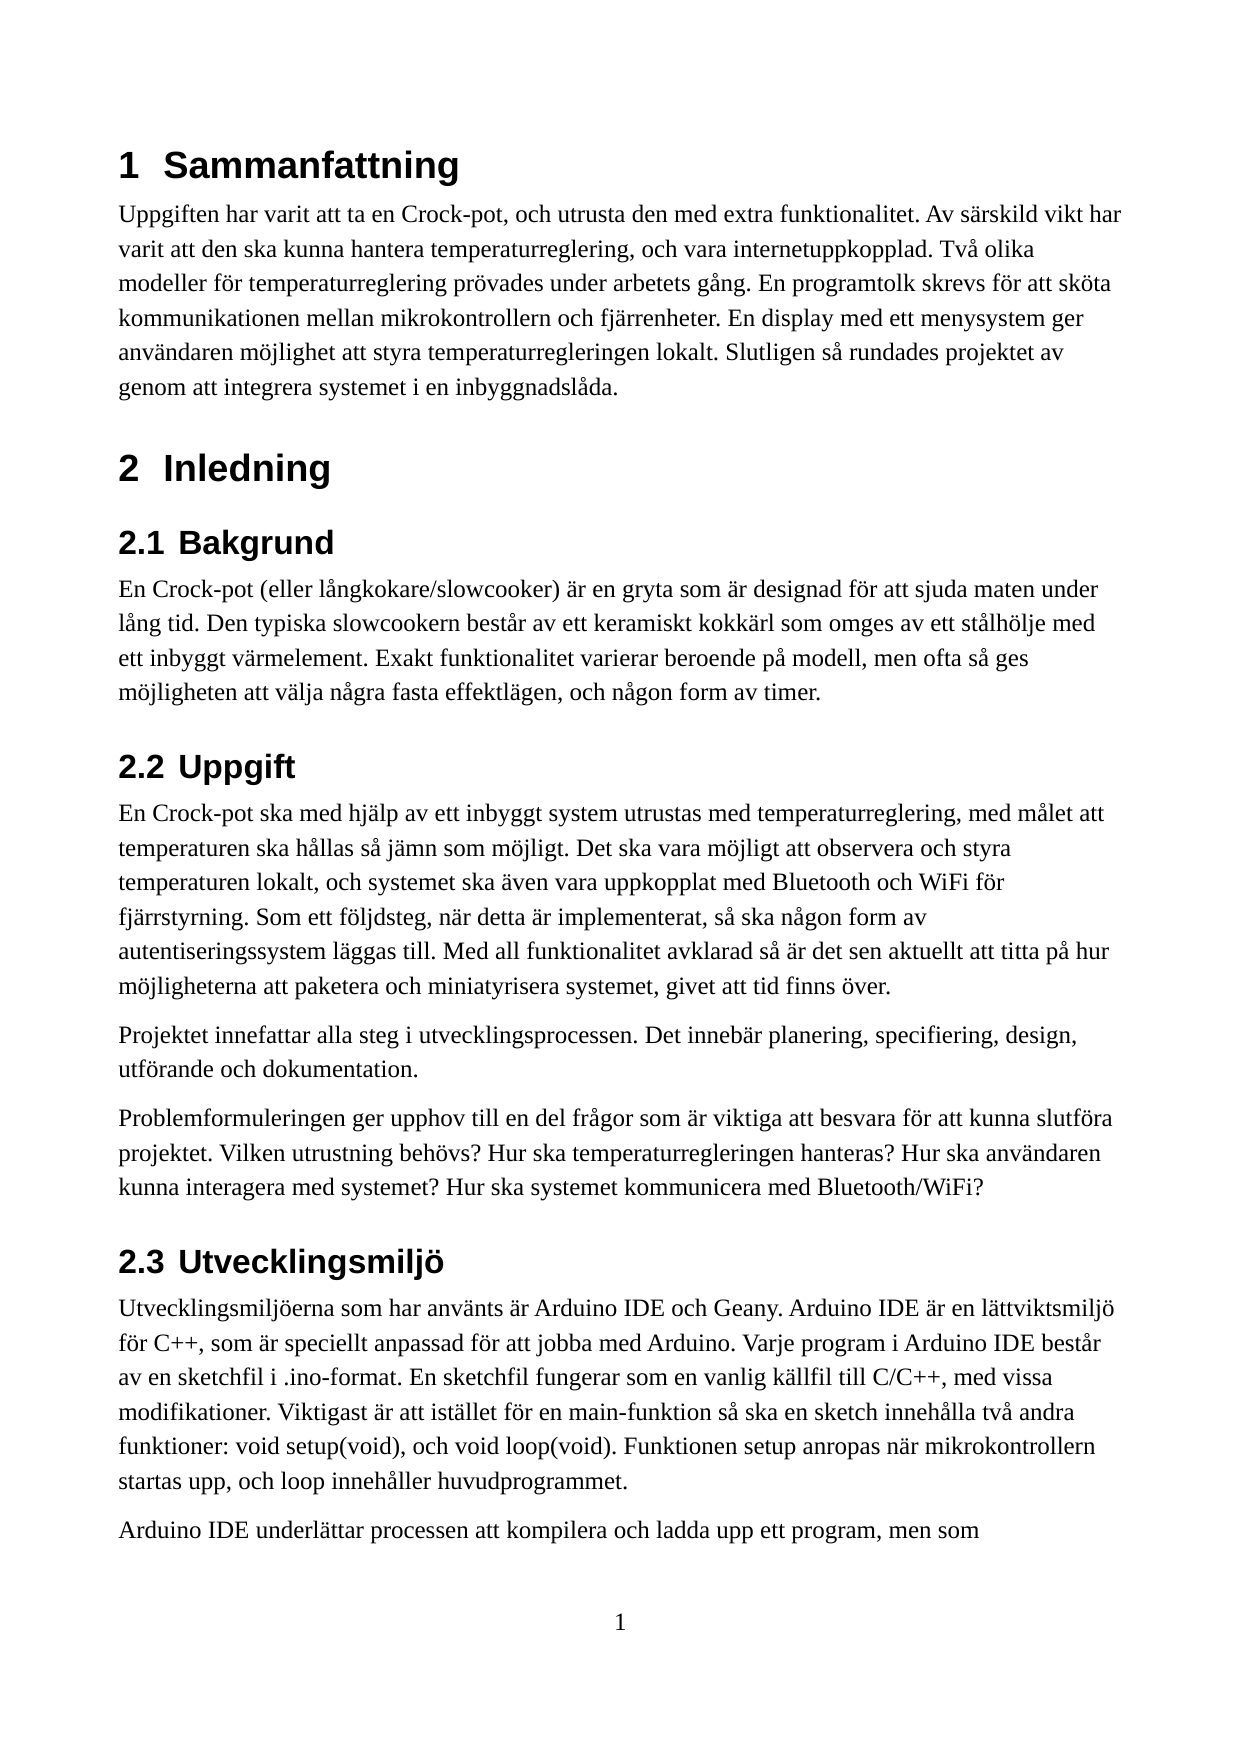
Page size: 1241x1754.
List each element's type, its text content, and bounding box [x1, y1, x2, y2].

subtitle Uppgift [118, 747, 1122, 786]
text Arduino IDE underlättar processen att kompilera och ladda upp ett program, men som [118, 1515, 1122, 1543]
subtitle Utvecklingsmiljö [118, 1242, 1122, 1281]
text En Crock-pot ska med hjälp av ett inbyggt system utrustas med temperaturreglering, med målet att temperaturen ska hållas så jämn som möjligt. Det ska vara möjligt att observera och styra temperaturen lokalt, och systemet ska även vara uppkopplat med Bluetooth och WiFi för fjärrstyrning. Som ett följdsteg, när detta är implementerat, så ska någon form av autentiseringssystem läggas till. Med all funktionalitet avklarad så är det sen aktuellt att titta på hur möjligheterna att paketera och miniatyrisera systemet, givet att tid finns över. [118, 798, 1122, 999]
text Utvecklingsmiljöerna som har använts är Arduino IDE och Geany. Arduino IDE är en lättviktsmiljö för C++, som är speciellt anpassad för att jobba med Arduino. Varje program i Arduino IDE består av en sketchfil i .ino-format. En sketchfil fungerar som en vanlig källfil till C/C++, med vissa modifikationer. Viktigast är att istället för en main-funktion så ska en sketch innehålla två andra funktioner: void setup(void), och void loop(void). Funktionen setup anropas när mikrokontrollern startas upp, och loop innehåller huvudprogrammet. [118, 1293, 1122, 1494]
subtitle Bakgrund [118, 523, 1122, 561]
text Projektet innefattar alla steg i utvecklingsprocessen. Det innebär planering, specifiering, design, utförande och dokumentation. [118, 1020, 1122, 1083]
text Uppgiften har varit att ta en Crock-pot, och utrusta den med extra funktionalitet. Av särskild vikt har varit att den ska kunna hantera temperaturreglering, och vara internetuppkopplad. Två olika modeller för temperaturreglering prövades under arbetets gång. En programtolk skrevs för att sköta kommunikationen mellan mikrokontrollern och fjärrenheter. En display med ett menysystem ger användaren möjlighet att styra temperaturregleringen lokalt. Slutligen så rundades projektet av genom att integrera systemet i en inbyggnadslåda. [118, 199, 1122, 400]
text En Crock-pot (eller långkokare/slowcooker) är en gryta som är designad för att sjuda maten under lång tid. Den typiska slowcookern består av ett keramiskt kokkärl som omges av ett stålhölje med ett inbyggt värmelement. Exakt funktionalitet varierar beroende på modell, men ofta så ges möjligheten att välja några fasta effektlägen, och någon form av timer. [118, 574, 1122, 706]
subtitle Inledning [118, 446, 1122, 489]
text Problemformuleringen ger upphov till en del frågor som är viktiga att besvara för att kunna slutföra projektet. Vilken utrustning behövs? Hur ska temperaturregleringen hanteras? Hur ska användaren kunna interagera med systemet? Hur ska systemet kommunicera med Bluetooth/WiFi? [118, 1103, 1122, 1201]
subtitle Sammanfattning [118, 143, 1122, 187]
